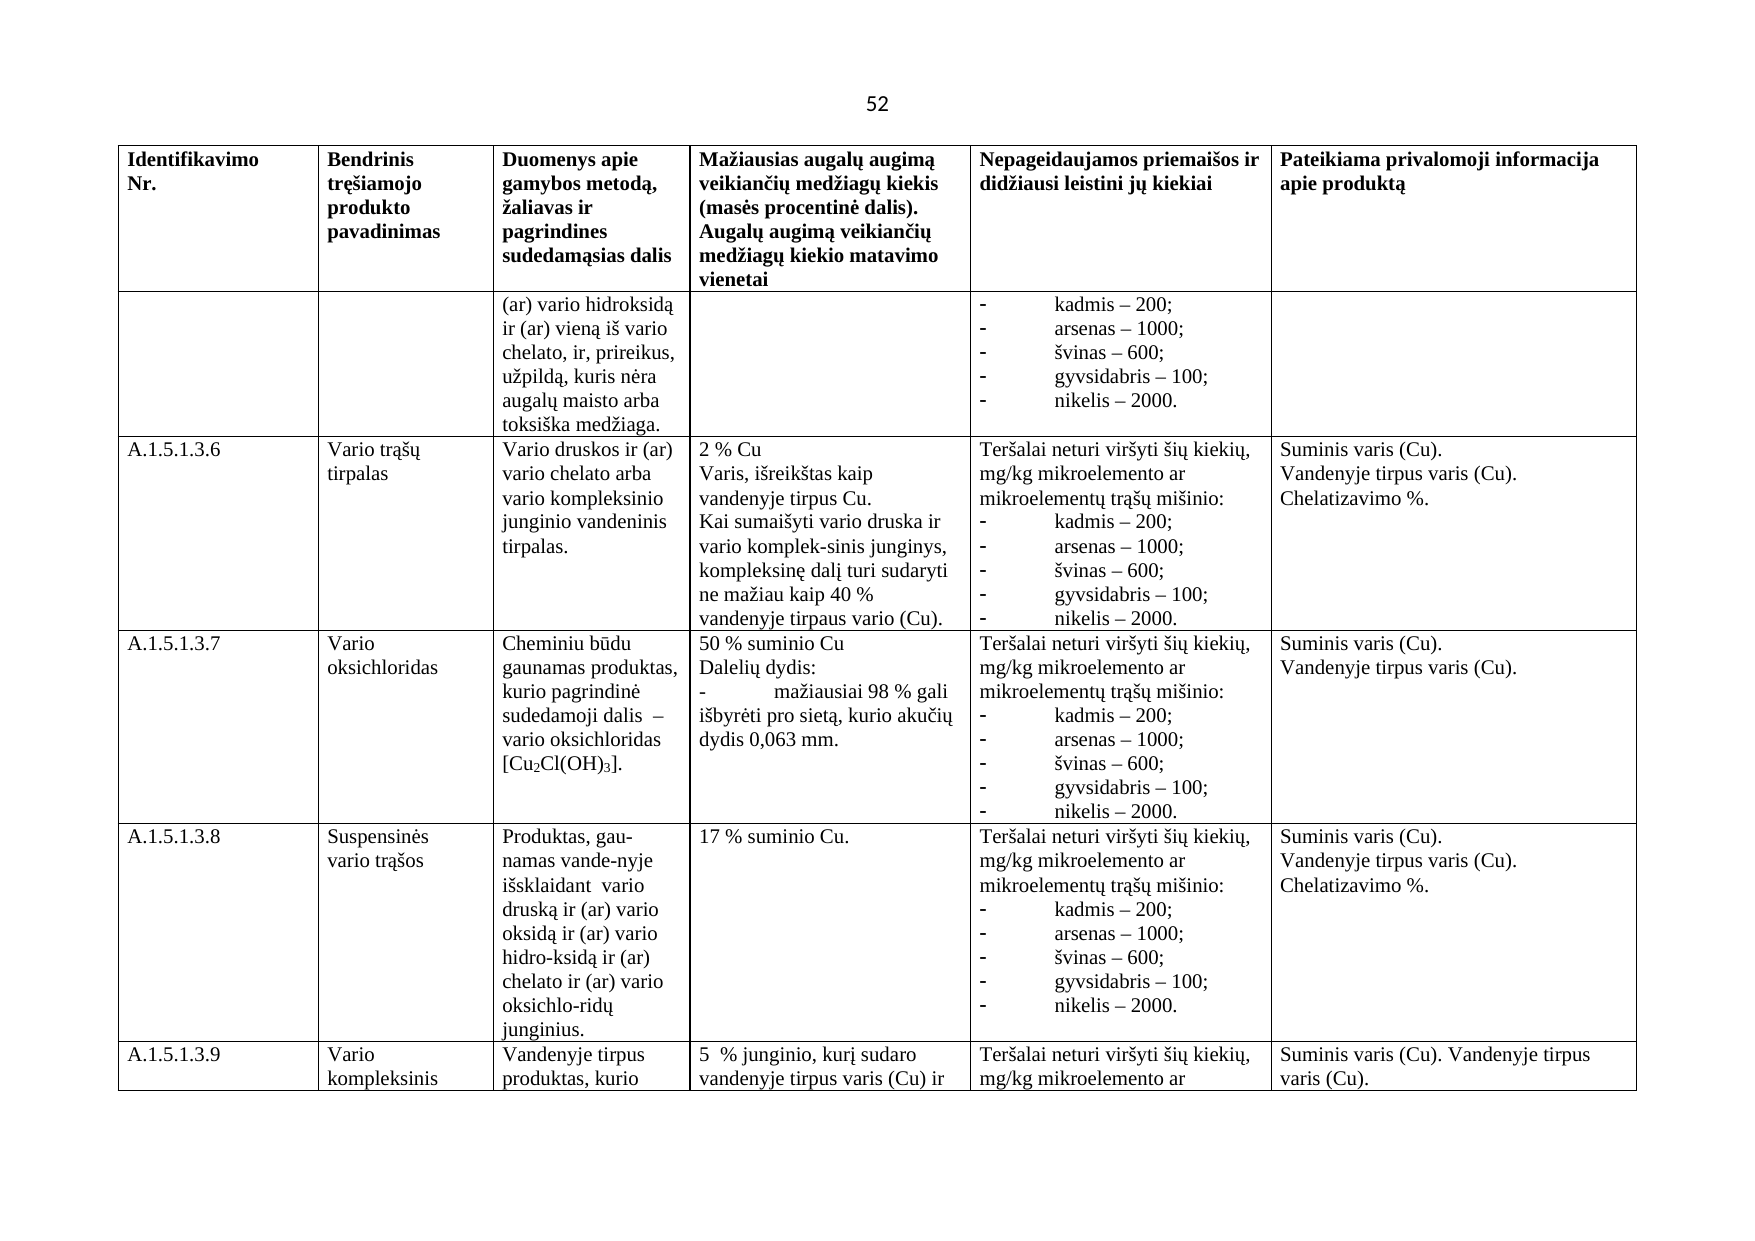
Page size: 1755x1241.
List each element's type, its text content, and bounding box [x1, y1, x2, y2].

table_cell Vandenyje tirpus produktas, kurio [494, 1042, 689, 1090]
table_header Bendrinis tręšiamojo produkto pavadinimas [319, 146, 493, 291]
table_header Nepageidaujamos priemaišos ir didžiausi leistini jų kiekiai [971, 146, 1271, 291]
table_header Identifikavimo Nr. [119, 146, 318, 291]
table_cell Teršalai neturi viršyti šių kiekių, mg/kg mikroelemento ar [971, 1042, 1271, 1090]
table_cell 2 % Cu Varis, išreikštas kaip vandenyje tirpus Cu. Kai sumaišyti vario druska ir vario komplek-sinis junginys, kompleksinę dalį turi sudaryti ne mažiau kaip 40 % vandenyje tirpaus vario (Cu). [691, 437, 970, 630]
table_cell Teršalai neturi viršyti šių kiekių, mg/kg mikroelemento ar mikroelementų trąšų mišinio:  kadmis – 200;  arsenas – 1000;  švinas – 600;  gyvsidabris – 100;  nikelis – 2000. [971, 824, 1271, 1041]
table_cell Produktas, gau-namas vande-nyje išsklaidant vario druską ir (ar) vario oksidą ir (ar) vario hidro-ksidą ir (ar) chelato ir (ar) vario oksichlo-ridų junginius. [494, 824, 689, 1041]
table_cell Suminis varis (Cu). Vandenyje tirpus varis (Cu). Chelatizavimo %. [1272, 437, 1636, 630]
table_cell Vario oksichloridas [319, 631, 493, 823]
table_cell A.1.5.1.3.6 [119, 437, 318, 630]
table_cell A.1.5.1.3.9 [119, 1042, 318, 1090]
table_cell (ar) vario hidroksidą ir (ar) vieną iš vario chelato, ir, prireikus, užpildą, kuris nėra augalų maisto arba toksiška medžiaga. [494, 292, 689, 436]
table_header Duomenys apie gamybos metodą, žaliavas ir pagrindines sudedamąsias dalis [494, 146, 689, 291]
table_cell A.1.5.1.3.7 [119, 631, 318, 823]
table_header Mažiausias augalų augimą veikiančių medžiagų kiekis (masės procentinė dalis). Augalų augimą veikiančių medžiagų kiekio matavimo vienetai [691, 146, 970, 291]
table_cell [319, 292, 493, 436]
table_cell Suminis varis (Cu). Vandenyje tirpus varis (Cu). [1272, 1042, 1636, 1090]
table_cell [1272, 292, 1636, 436]
table_cell Suminis varis (Cu). Vandenyje tirpus varis (Cu). Chelatizavimo %. [1272, 824, 1636, 1041]
table_cell Vario kompleksinis [319, 1042, 493, 1090]
table_cell Teršalai neturi viršyti šių kiekių, mg/kg mikroelemento ar mikroelementų trąšų mišinio:  kadmis – 200;  arsenas – 1000;  švinas – 600;  gyvsidabris – 100;  nikelis – 2000. [971, 437, 1271, 630]
table_cell 17 % suminio Cu. [691, 824, 970, 1041]
table_cell Suminis varis (Cu). Vandenyje tirpus varis (Cu). [1272, 631, 1636, 823]
table_cell Cheminiu būdu gaunamas produktas, kurio pagrindinė sudedamoji dalis – vario oksichloridas [Cu2Cl(OH)3]. [494, 631, 689, 823]
table_cell  kadmis – 200;  arsenas – 1000;  švinas – 600;  gyvsidabris – 100;  nikelis – 2000. [971, 292, 1271, 436]
table_cell Suspensinės vario trąšos [319, 824, 493, 1041]
table_cell [691, 292, 970, 436]
table_cell 50 % suminio Cu Dalelių dydis: - mažiausiai 98 % gali išbyrėti pro sietą, kurio akučių dydis 0,063 mm. [691, 631, 970, 823]
table_cell Vario trąšų tirpalas [319, 437, 493, 630]
table_cell Teršalai neturi viršyti šių kiekių, mg/kg mikroelemento ar mikroelementų trąšų mišinio:  kadmis – 200;  arsenas – 1000;  švinas – 600;  gyvsidabris – 100;  nikelis – 2000. [971, 631, 1271, 823]
table_cell [119, 292, 318, 436]
table_cell A.1.5.1.3.8 [119, 824, 318, 1041]
table_cell Vario druskos ir (ar) vario chelato arba vario kompleksinio junginio vandeninis tirpalas. [494, 437, 689, 630]
table_header Pateikiama privalomoji informacija apie produktą [1272, 146, 1636, 291]
table_cell 5 % junginio, kurį sudaro vandenyje tirpus varis (Cu) ir [691, 1042, 970, 1090]
